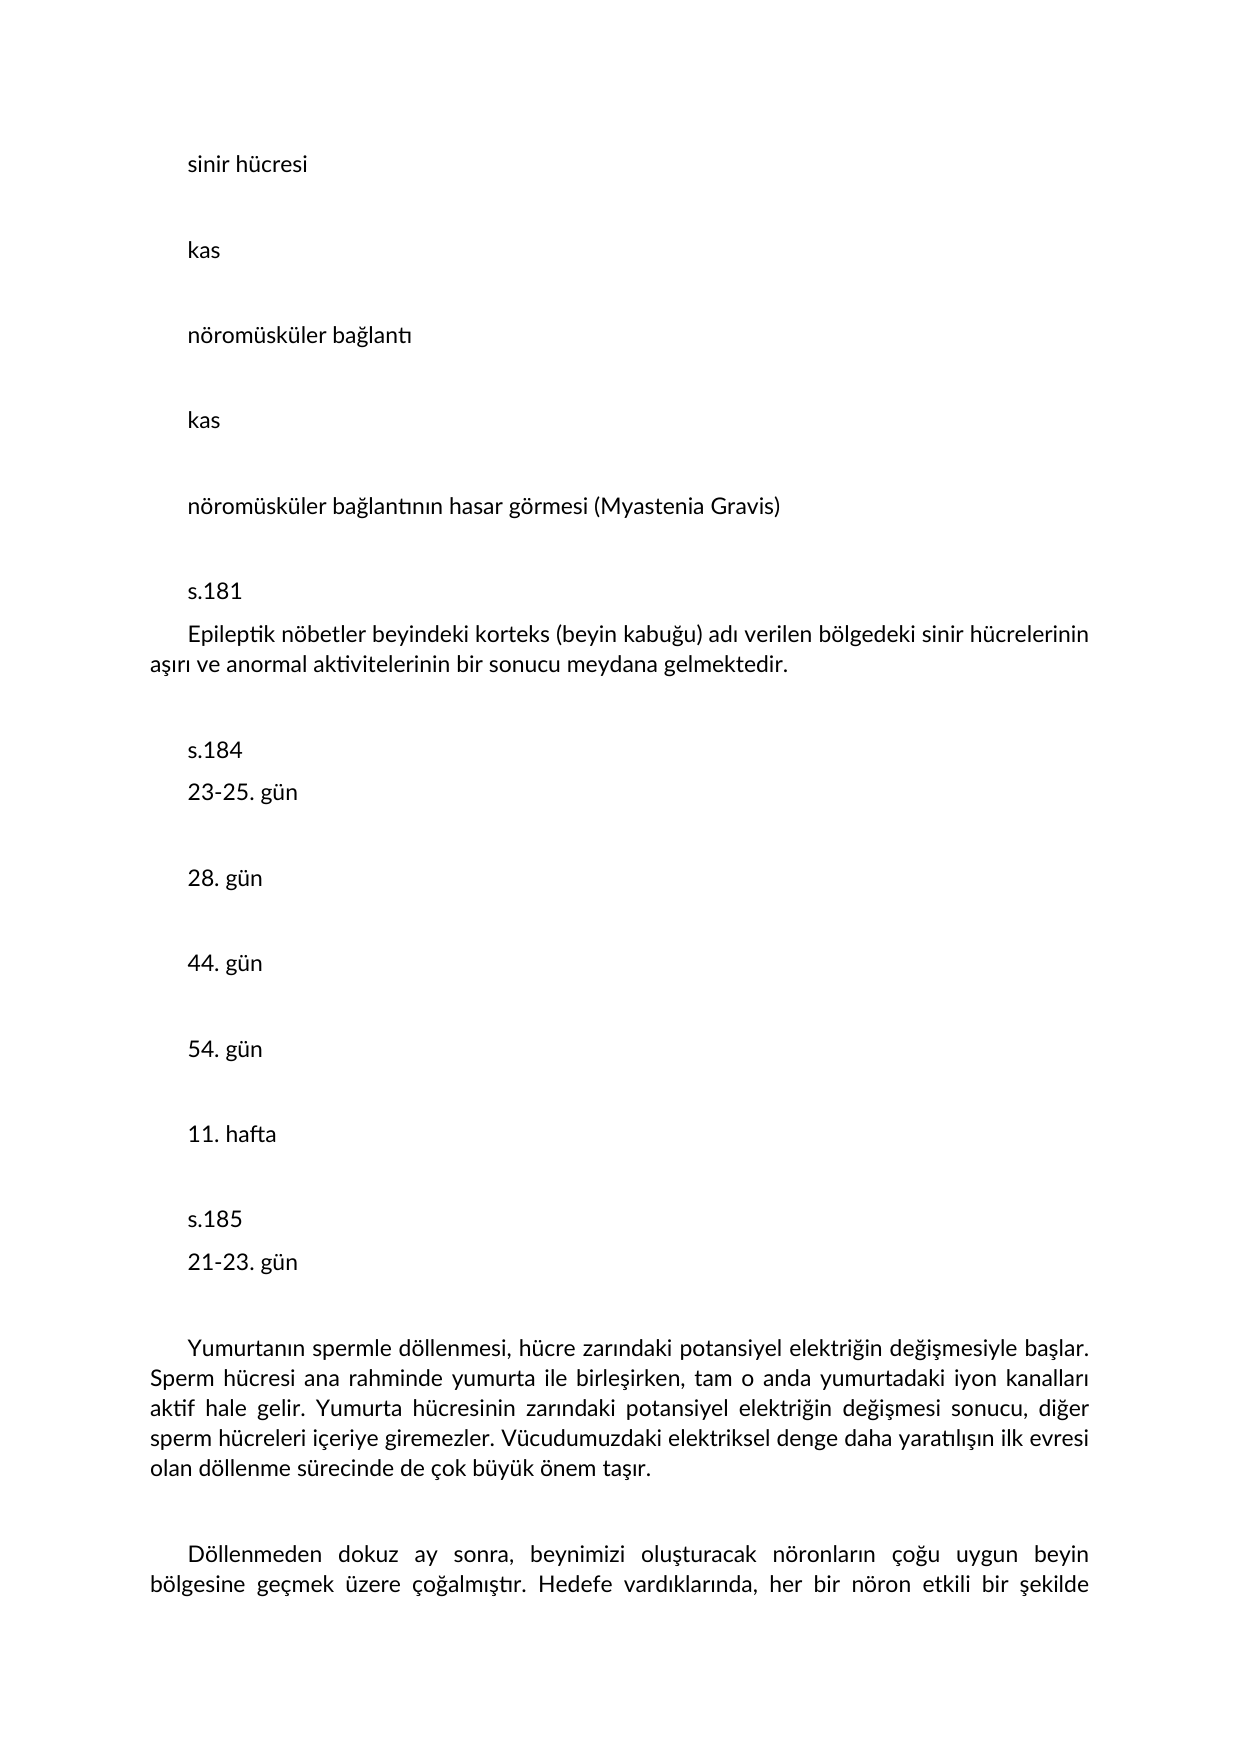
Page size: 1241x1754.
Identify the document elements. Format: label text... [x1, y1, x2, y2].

text kas [150, 406, 1090, 434]
text kas [150, 235, 1090, 263]
text Döllenmeden dokuz ay sonra, beynimizi oluşturacak nöronların çoğu uygun beyin bölgesine geçmek üzere çoğalmıştır. Hedefe vardıklarında, her bir nöron etkili bir şekilde [150, 1539, 1090, 1597]
text Yumurtanın spermle döllenmesi, hücre zarındaki potansiyel elektriğin değişmesiyle başlar. Sperm hücresi ana rahminde yumurta ile birleşirken, tam o anda yumurtadaki iyon kanalları aktif hale gelir. Yumurta hücresinin zarındaki potansiyel elektriğin değişmesi sonucu, diğer sperm hücreleri içeriye giremezler. Vücudumuzdaki elektriksel denge daha yaratılışın ilk evresi olan döllenme sürecinde de çok büyük önem taşır. [150, 1333, 1090, 1482]
text 11. hafta [150, 1120, 1090, 1147]
text s.181 [150, 577, 1090, 604]
text 44. gün [150, 949, 1090, 976]
text nöromüsküler bağlantı [150, 321, 1090, 348]
text Epileptik nöbetler beyindeki korteks (beyin kabuğu) adı verilen bölgedeki sinir hücrelerinin aşırı ve anormal aktivitelerinin bir sonucu meydana gelmektedir. [150, 620, 1090, 677]
text 23-25. gün [150, 778, 1090, 806]
text 28. gün [150, 863, 1090, 891]
text 54. gün [150, 1034, 1090, 1062]
text nöromüsküler bağlantının hasar görmesi (Myastenia Gravis) [150, 492, 1090, 519]
text sinir hücresi [150, 150, 1090, 177]
text s.184 [150, 735, 1090, 763]
text s.185 [150, 1205, 1090, 1233]
text 21-23. gün [150, 1248, 1090, 1275]
